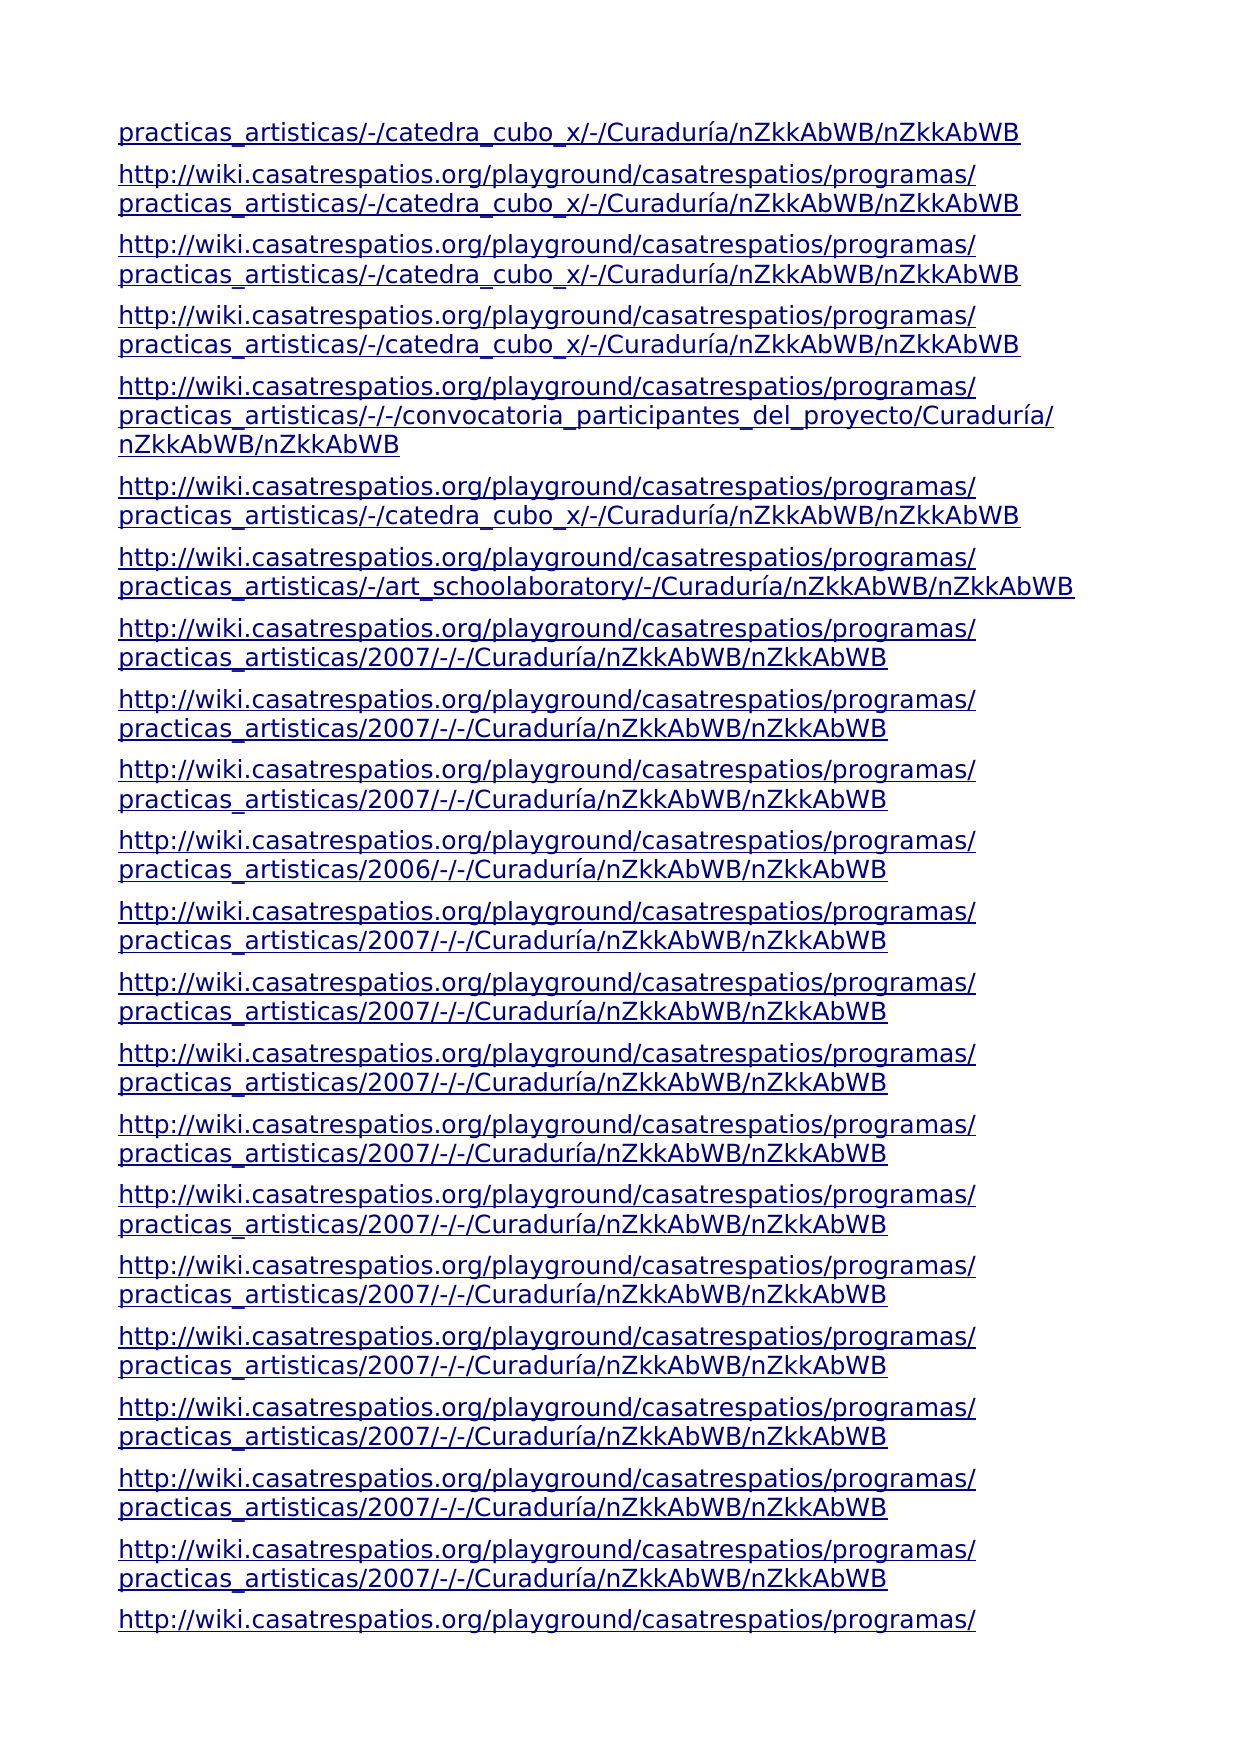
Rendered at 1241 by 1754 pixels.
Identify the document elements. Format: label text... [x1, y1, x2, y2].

text http://wiki.casatrespatios.org/playground/casatrespatios/programas/practicas_artisticas/-/art_schoolaboratory/-/Curaduría/nZkkAbWB/nZkkAbWB [118, 543, 1122, 601]
text http://wiki.casatrespatios.org/playground/casatrespatios/programas/practicas_artisticas/2007/-/-/Curaduría/nZkkAbWB/nZkkAbWB [118, 1251, 1122, 1310]
text http://wiki.casatrespatios.org/playground/casatrespatios/programas/practicas_artisticas/-/catedra_cubo_x/-/Curaduría/nZkkAbWB/nZkkAbWB [118, 472, 1122, 531]
text http://wiki.casatrespatios.org/playground/casatrespatios/programas/practicas_artisticas/2007/-/-/Curaduría/nZkkAbWB/nZkkAbWB [118, 968, 1122, 1026]
text http://wiki.casatrespatios.org/playground/casatrespatios/programas/practicas_artisticas/-/catedra_cubo_x/-/Curaduría/nZkkAbWB/nZkkAbWB [118, 301, 1122, 360]
text http://wiki.casatrespatios.org/playground/casatrespatios/programas/practicas_artisticas/2007/-/-/Curaduría/nZkkAbWB/nZkkAbWB [118, 1464, 1122, 1522]
text http://wiki.casatrespatios.org/playground/casatrespatios/programas/practicas_artisticas/2007/-/-/Curaduría/nZkkAbWB/nZkkAbWB [118, 1535, 1122, 1593]
text http://wiki.casatrespatios.org/playground/casatrespatios/programas/practicas_artisticas/2007/-/-/Curaduría/nZkkAbWB/nZkkAbWB [118, 756, 1122, 814]
text http://wiki.casatrespatios.org/playground/casatrespatios/programas/ [118, 1606, 1122, 1635]
text http://wiki.casatrespatios.org/playground/casatrespatios/programas/practicas_artisticas/2007/-/-/Curaduría/nZkkAbWB/nZkkAbWB [118, 1110, 1122, 1168]
text http://wiki.casatrespatios.org/playground/casatrespatios/programas/practicas_artisticas/2007/-/-/Curaduría/nZkkAbWB/nZkkAbWB [118, 897, 1122, 956]
text http://wiki.casatrespatios.org/playground/casatrespatios/programas/practicas_artisticas/2007/-/-/Curaduría/nZkkAbWB/nZkkAbWB [118, 1039, 1122, 1097]
text http://wiki.casatrespatios.org/playground/casatrespatios/programas/practicas_artisticas/2007/-/-/Curaduría/nZkkAbWB/nZkkAbWB [118, 1322, 1122, 1381]
text http://wiki.casatrespatios.org/playground/casatrespatios/programas/practicas_artisticas/-/catedra_cubo_x/-/Curaduría/nZkkAbWB/nZkkAbWB [118, 160, 1122, 218]
text http://wiki.casatrespatios.org/playground/casatrespatios/programas/practicas_artisticas/-/-/convocatoria_participantes_del_proyecto/Curaduría/nZkkAbWB/nZkkAbWB [118, 372, 1122, 460]
text http://wiki.casatrespatios.org/playground/casatrespatios/programas/practicas_artisticas/2007/-/-/Curaduría/nZkkAbWB/nZkkAbWB [118, 1393, 1122, 1451]
text http://wiki.casatrespatios.org/playground/casatrespatios/programas/practicas_artisticas/2007/-/-/Curaduría/nZkkAbWB/nZkkAbWB [118, 1181, 1122, 1239]
text http://wiki.casatrespatios.org/playground/casatrespatios/programas/practicas_artisticas/2006/-/-/Curaduría/nZkkAbWB/nZkkAbWB [118, 826, 1122, 885]
text practicas_artisticas/-/catedra_cubo_x/-/Curaduría/nZkkAbWB/nZkkAbWB [118, 118, 1122, 147]
text http://wiki.casatrespatios.org/playground/casatrespatios/programas/practicas_artisticas/2007/-/-/Curaduría/nZkkAbWB/nZkkAbWB [118, 685, 1122, 743]
text http://wiki.casatrespatios.org/playground/casatrespatios/programas/practicas_artisticas/2007/-/-/Curaduría/nZkkAbWB/nZkkAbWB [118, 614, 1122, 672]
text http://wiki.casatrespatios.org/playground/casatrespatios/programas/practicas_artisticas/-/catedra_cubo_x/-/Curaduría/nZkkAbWB/nZkkAbWB [118, 231, 1122, 289]
